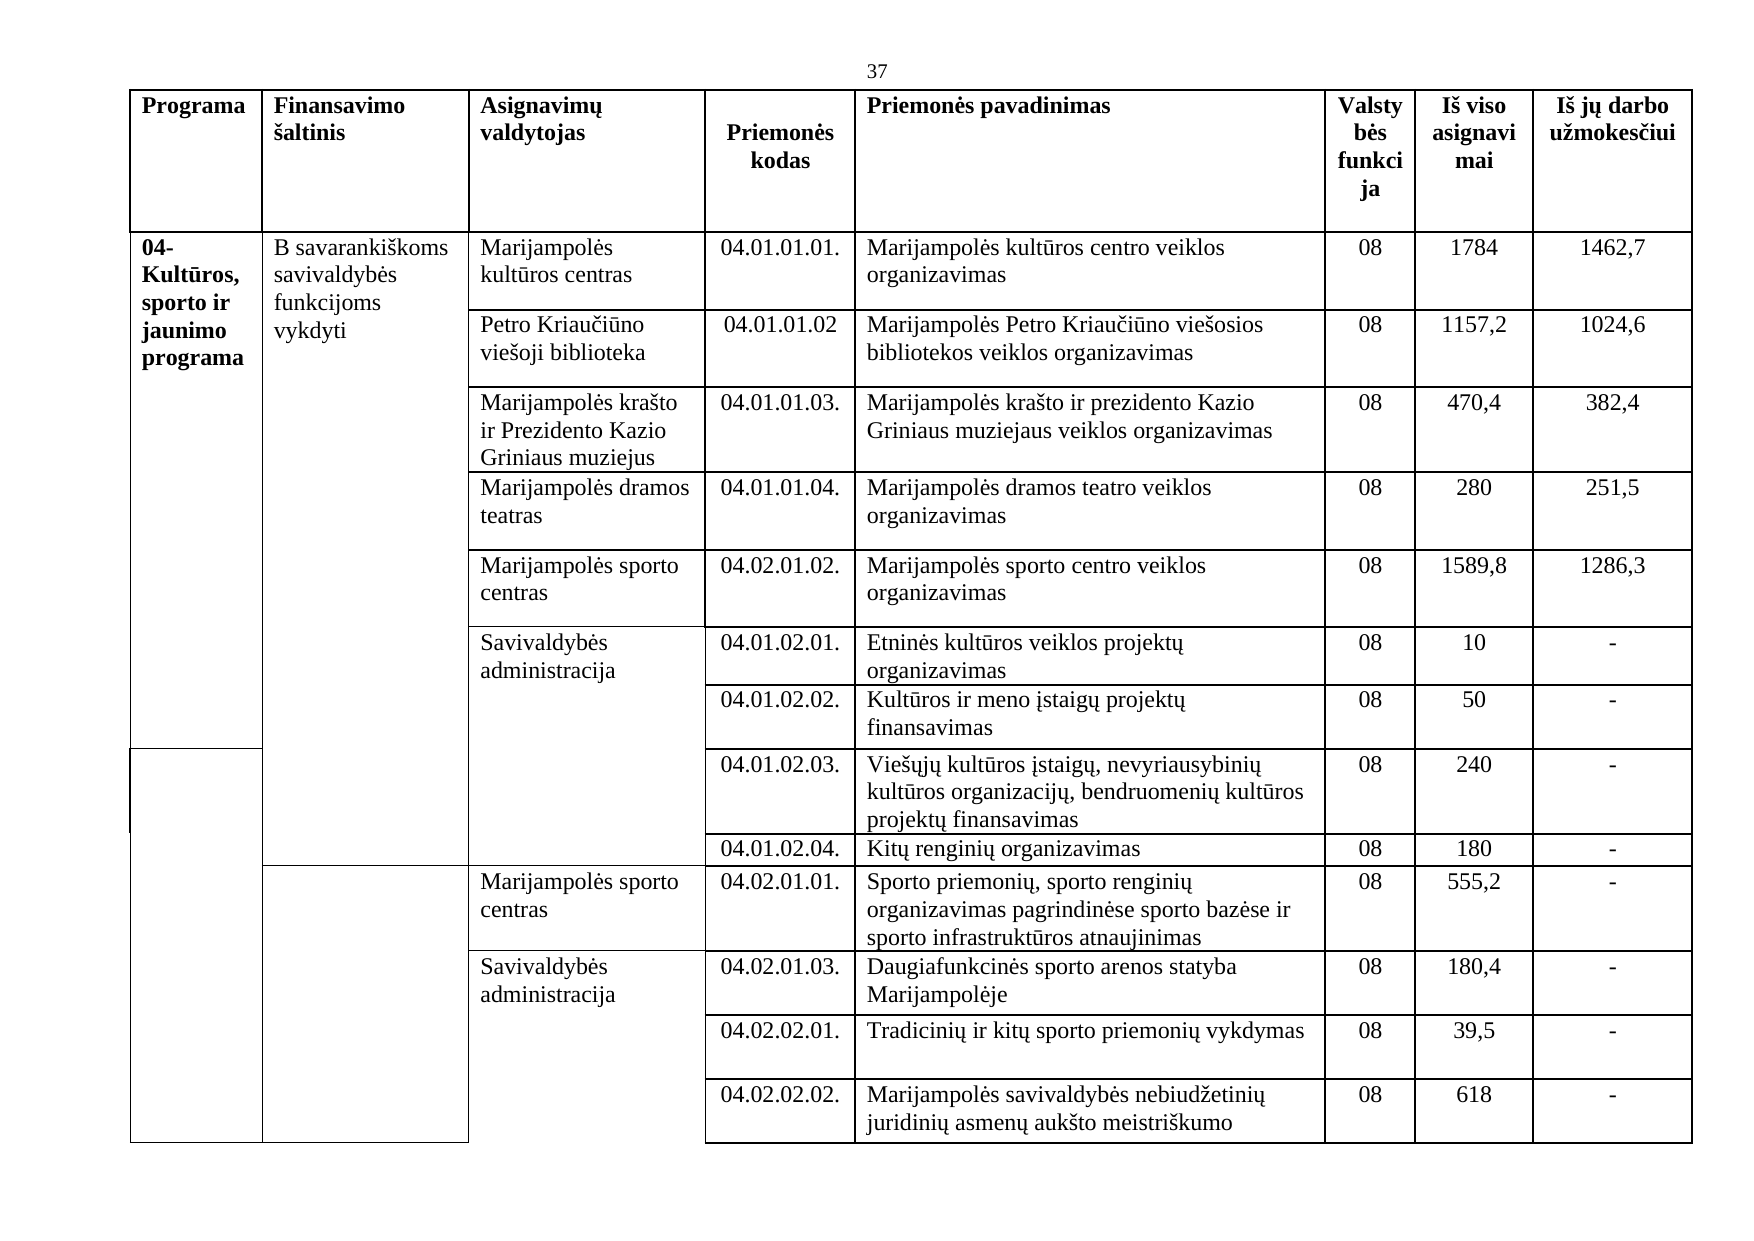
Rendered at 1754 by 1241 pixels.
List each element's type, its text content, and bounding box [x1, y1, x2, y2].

table_cell 618 [1416, 1080, 1532, 1142]
table_cell 08 [1326, 551, 1414, 626]
table_cell 04.01.01.02 [706, 311, 854, 386]
table_cell 382,4 [1534, 388, 1691, 471]
table_cell - [1534, 867, 1691, 950]
table_cell Marijampolės Petro Kriaučiūno viešosios bibliotekos veiklos organizavimas [856, 311, 1324, 386]
table_cell 08 [1326, 388, 1414, 471]
table_cell [706, 201, 854, 231]
table_header Iš viso asignavimai [1416, 91, 1532, 231]
table_cell 08 [1326, 311, 1414, 386]
table_cell 180 [1416, 835, 1532, 865]
table_cell 04.02.02.02. [706, 1080, 854, 1142]
table_cell Kitų renginių organizavimas [856, 835, 1324, 865]
table_header Programa [131, 91, 261, 201]
table_cell Tradicinių ir kitų sporto priemonių vykdymas [856, 1016, 1324, 1078]
table_cell Sporto priemonių, sporto renginių organizavimas pagrindinėse sporto bazėse ir sporto infrastruktūros atnaujinimas [856, 867, 1324, 950]
table_cell 04.01.02.03. [706, 750, 854, 832]
table_cell Etninės kultūros veiklos projektų organizavimas [856, 628, 1324, 683]
table_cell Marijampolės sporto centras [469, 551, 704, 626]
table_cell Savivaldybės administracija [469, 951, 705, 1142]
table_cell [131, 749, 262, 832]
table_cell 04.02.01.01. [706, 867, 854, 950]
table_cell Marijampolės sporto centras [469, 866, 705, 950]
table_cell - [1534, 1080, 1691, 1142]
table_cell 04.01.02.01. [706, 628, 854, 683]
table_header Finansavimo šaltinis [263, 91, 468, 201]
table_cell 04.01.01.03. [706, 388, 854, 471]
table_cell [469, 684, 705, 865]
table_cell - [1534, 686, 1691, 747]
table_cell 08 [1326, 835, 1414, 865]
table_cell - [1534, 750, 1691, 832]
table_header Valstybės funkcija [1326, 91, 1414, 201]
table_cell 1286,3 [1534, 551, 1691, 626]
table_header Priemonės kodas [706, 91, 854, 201]
table_cell 04.02.02.01. [706, 1016, 854, 1078]
table_cell 08 [1326, 1080, 1414, 1142]
table_cell 08 [1326, 686, 1414, 747]
table_cell [131, 833, 262, 865]
table_cell 08 [1326, 473, 1414, 548]
table_cell Marijampolės dramos teatro veiklos organizavimas [856, 473, 1324, 548]
table_cell Kultūros ir meno įstaigų projektų finansavimas [856, 686, 1324, 747]
table_cell 10 [1416, 628, 1532, 683]
table_header Iš jų darbo užmokesčiui [1534, 91, 1691, 231]
table_cell Savivaldybės administracija [469, 627, 705, 683]
table_cell 251,5 [1534, 473, 1691, 548]
table_cell Marijampolės krašto ir prezidento Kazio Griniaus muziejaus veiklos organizavimas [856, 388, 1324, 471]
table_cell [263, 833, 468, 865]
table_cell [131, 201, 261, 231]
table_cell 04.02.01.03. [706, 952, 854, 1014]
table_cell 1024,6 [1534, 311, 1691, 386]
table_cell - [1534, 952, 1691, 1014]
table_cell [856, 201, 1324, 231]
table_cell 1157,2 [1416, 311, 1532, 386]
table_cell Petro Kriaučiūno viešoji biblioteka [469, 311, 704, 386]
table_cell 180,4 [1416, 952, 1532, 1014]
table_cell 04- Kultūros, sporto ir jaunimo programa [131, 233, 262, 747]
table_cell B savarankiškoms savivaldybės funkcijoms vykdyti [263, 233, 468, 832]
table_cell 08 [1326, 628, 1414, 683]
table_cell 240 [1416, 750, 1532, 832]
table_cell 280 [1416, 473, 1532, 548]
table_cell [263, 866, 468, 1142]
table_cell Viešųjų kultūros įstaigų, nevyriausybinių kultūros organizacijų, bendruomenių kultūros projektų finansavimas [856, 750, 1324, 832]
table_cell 04.01.02.02. [706, 686, 854, 747]
table_cell Marijampolės savivaldybės nebiudžetinių juridinių asmenų aukšto meistriškumo [856, 1080, 1324, 1142]
table_cell 50 [1416, 686, 1532, 747]
table_cell 08 [1326, 233, 1414, 308]
table_cell 08 [1326, 750, 1414, 832]
table_cell Marijampolės dramos teatras [469, 473, 704, 548]
table_cell [1326, 201, 1414, 231]
table_cell Marijampolės kultūros centras [469, 233, 704, 308]
table_cell Marijampolės kultūros centro veiklos organizavimas [856, 233, 1324, 308]
table_cell - [1534, 1016, 1691, 1078]
table_header Priemonės pavadinimas [856, 91, 1324, 201]
table_cell 555,2 [1416, 867, 1532, 950]
table_cell 08 [1326, 1016, 1414, 1078]
table_cell [263, 201, 468, 231]
table_cell 08 [1326, 867, 1414, 950]
table_cell 04.01.02.04. [706, 835, 854, 865]
table_header Asignavimų valdytojas [470, 91, 704, 201]
table_cell 39,5 [1416, 1016, 1532, 1078]
table_cell - [1534, 628, 1691, 683]
table_cell [131, 865, 262, 1142]
table_cell Marijampolės krašto ir Prezidento Kazio Griniaus muziejus [469, 388, 704, 471]
table_cell 04.02.01.02. [706, 551, 854, 626]
table_cell 1589,8 [1416, 551, 1532, 626]
table_cell [470, 201, 704, 231]
table_cell 08 [1326, 952, 1414, 1014]
table_cell Daugiafunkcinės sporto arenos statyba Marijampolėje [856, 952, 1324, 1014]
table_cell - [1534, 835, 1691, 865]
table_cell 1784 [1416, 233, 1532, 308]
table_cell 04.01.01.04. [706, 473, 854, 548]
table_cell 470,4 [1416, 388, 1532, 471]
table_cell Marijampolės sporto centro veiklos organizavimas [856, 551, 1324, 626]
table_cell 04.01.01.01. [706, 233, 854, 308]
table_cell 1462,7 [1534, 233, 1691, 308]
